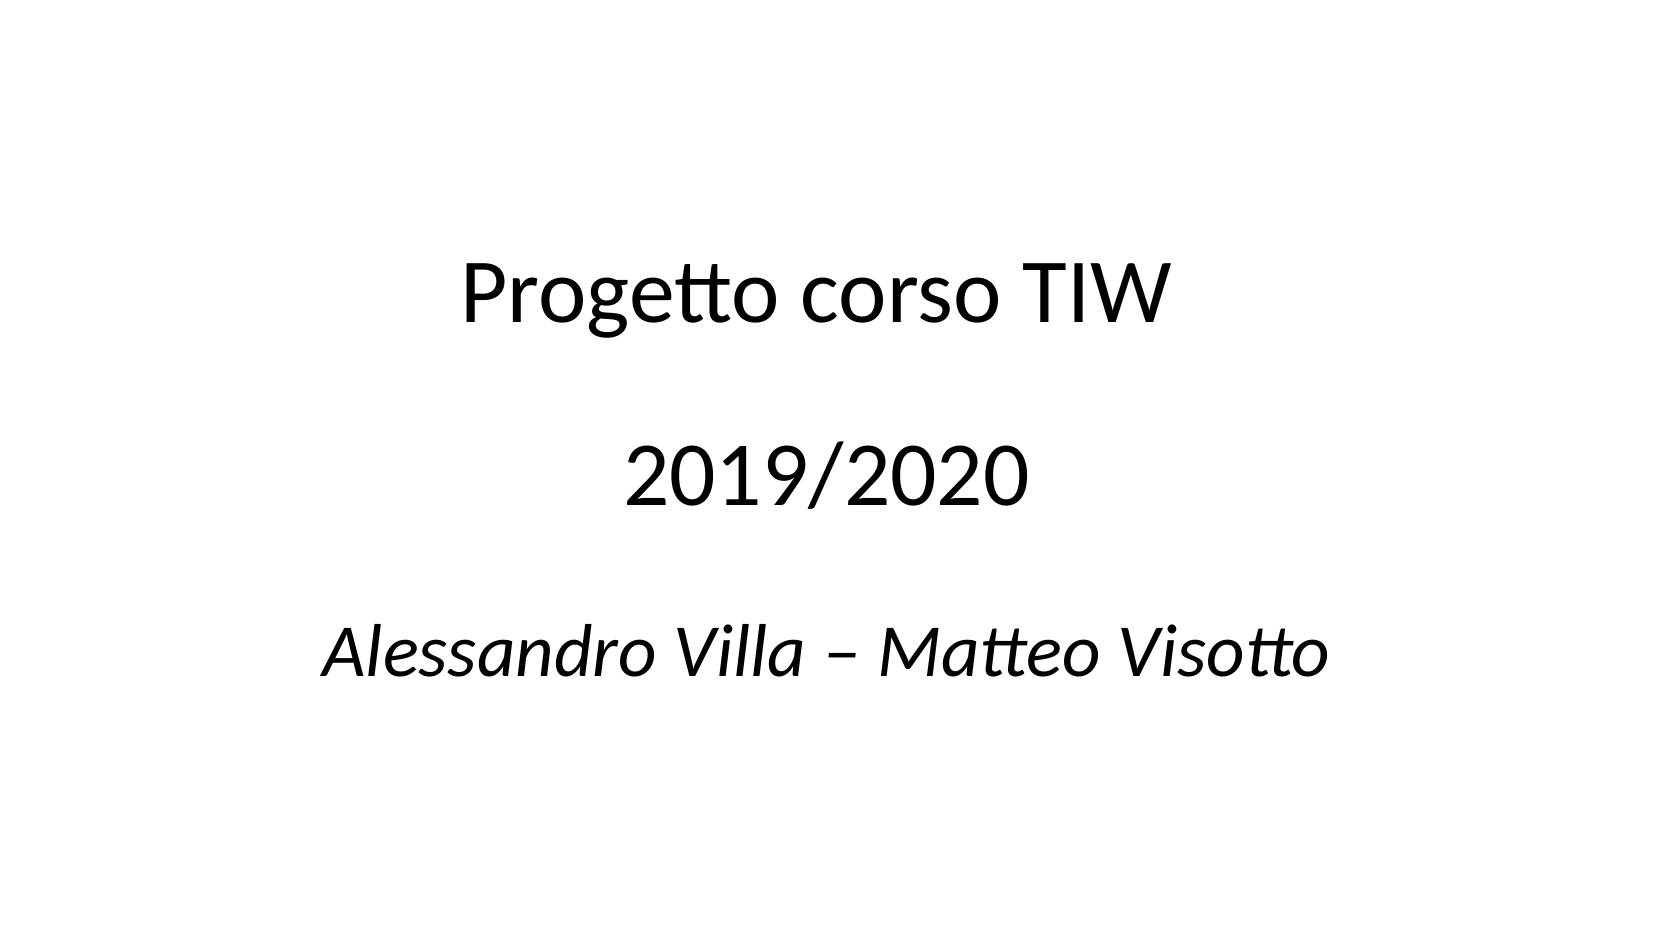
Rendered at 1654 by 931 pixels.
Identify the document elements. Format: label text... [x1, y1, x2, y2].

subtitle Progetto corso TIW 2019/2020 Alessandro Villa – Matteo Visotto [82, 204, 1571, 745]
